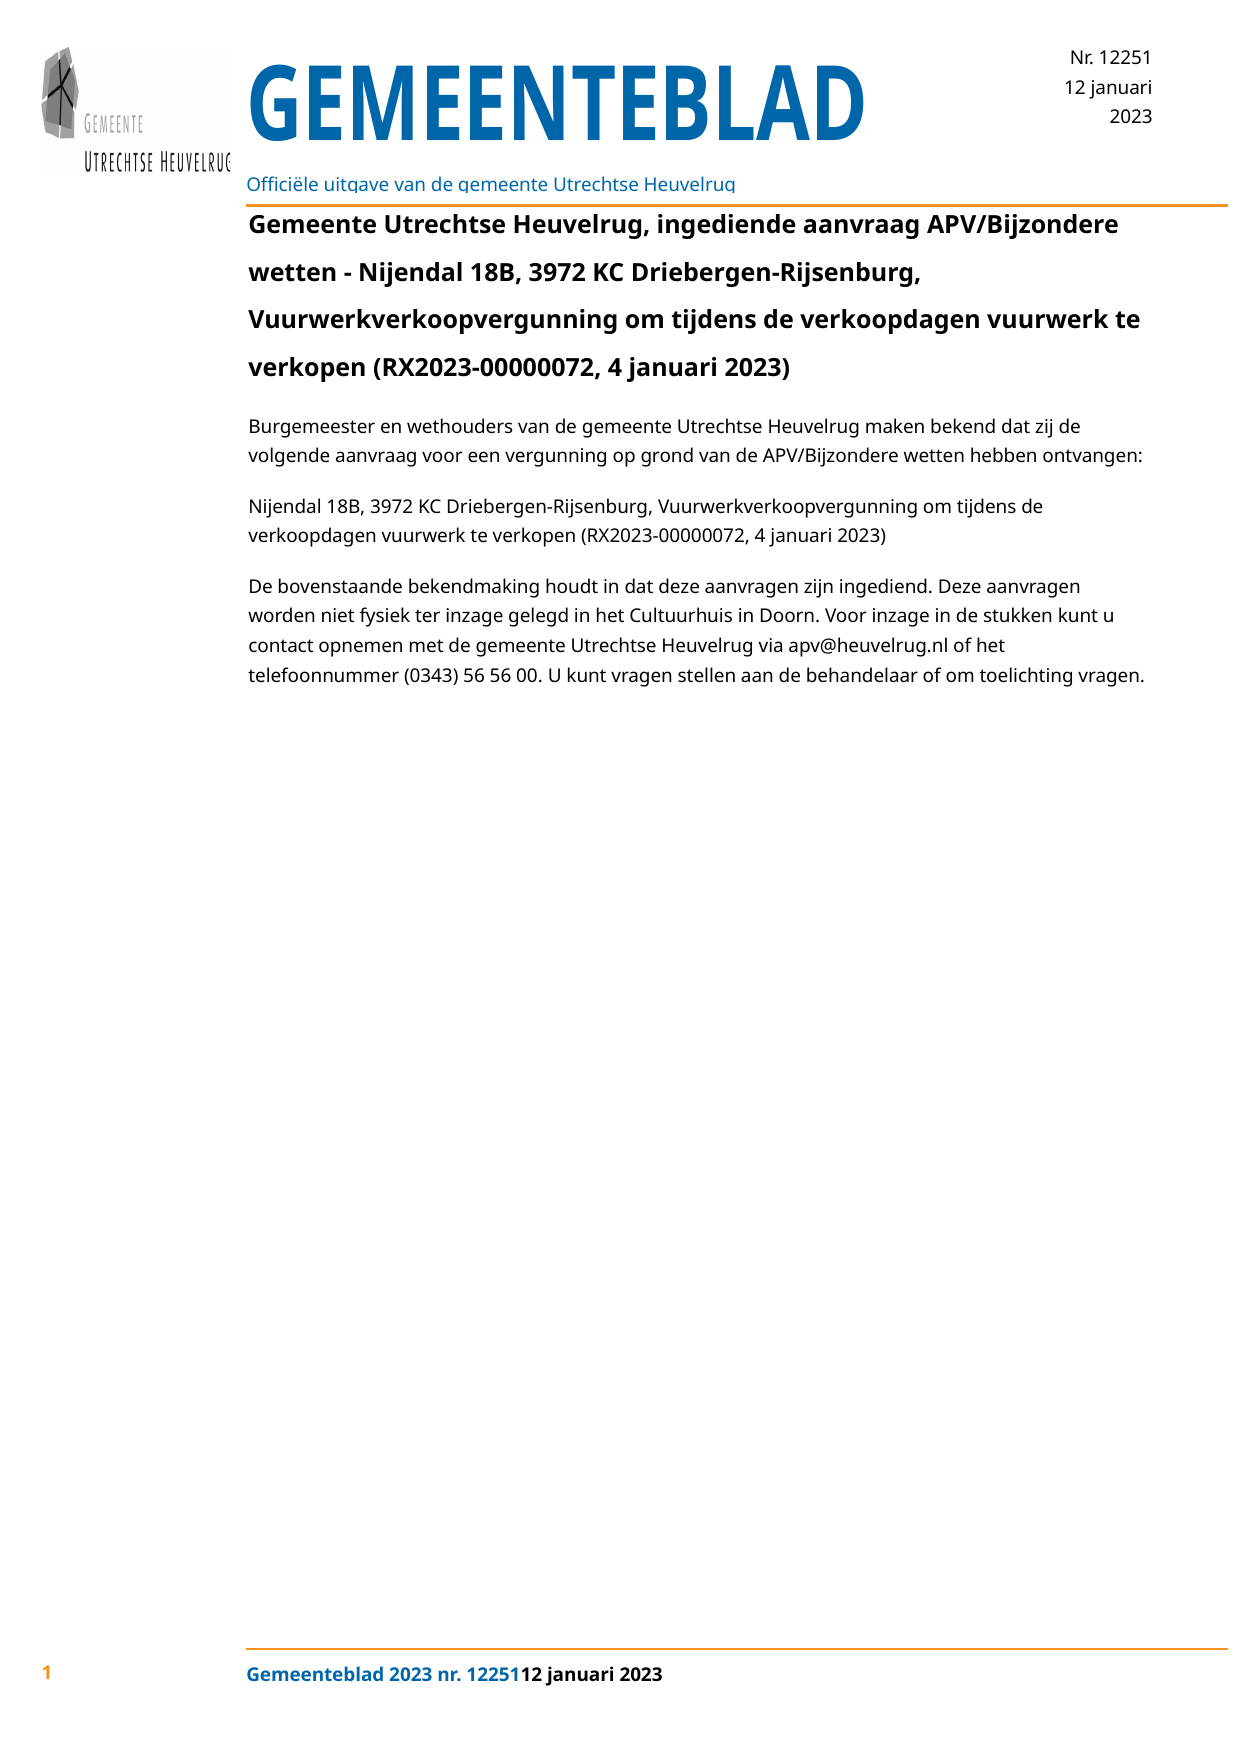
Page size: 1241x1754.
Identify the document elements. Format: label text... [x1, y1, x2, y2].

picture [41, 47, 231, 172]
text De bovenstaande bekendmaking houdt in dat deze aanvragen zijn ingediend. Deze aanvragen worden niet fysiek ter inzage gelegd in het Cultuurhuis in Doorn. Voor inzage in de stukken kunt u contact opnemen met de gemeente Utrechtse Heuvelrug via apv@heuvelrug.nl of het telefoonnummer (0343) 56 56 00. U kunt vragen stellen aan de behandelaar of om toelichting vragen. [248, 573, 1152, 688]
text Nijendal 18B, 3972 KC Driebergen-Rijsenburg, Vuurwerkverkoopvergunning om tijdens de verkoopdagen vuurwerk te verkopen (RX2023-00000072, 4 januari 2023) [248, 493, 1152, 548]
text Burgemeester en wethouders van de gemeente Utrechtse Heuvelrug maken bekend dat zij de volgende aanvraag voor een vergunning op grond van de APV/Bijzondere wetten hebben ontvangen: [248, 413, 1152, 468]
text Gemeente Utrechtse Heuvelrug, ingediende aanvraag APV/Bijzondere wetten - Nijendal 18B, 3972 KC Driebergen-Rijsenburg, Vuurwerkverkoopvergunning om tijdens de verkoopdagen vuurwerk te verkopen (RX2023-00000072, 4 januari 2023) [248, 207, 1152, 384]
